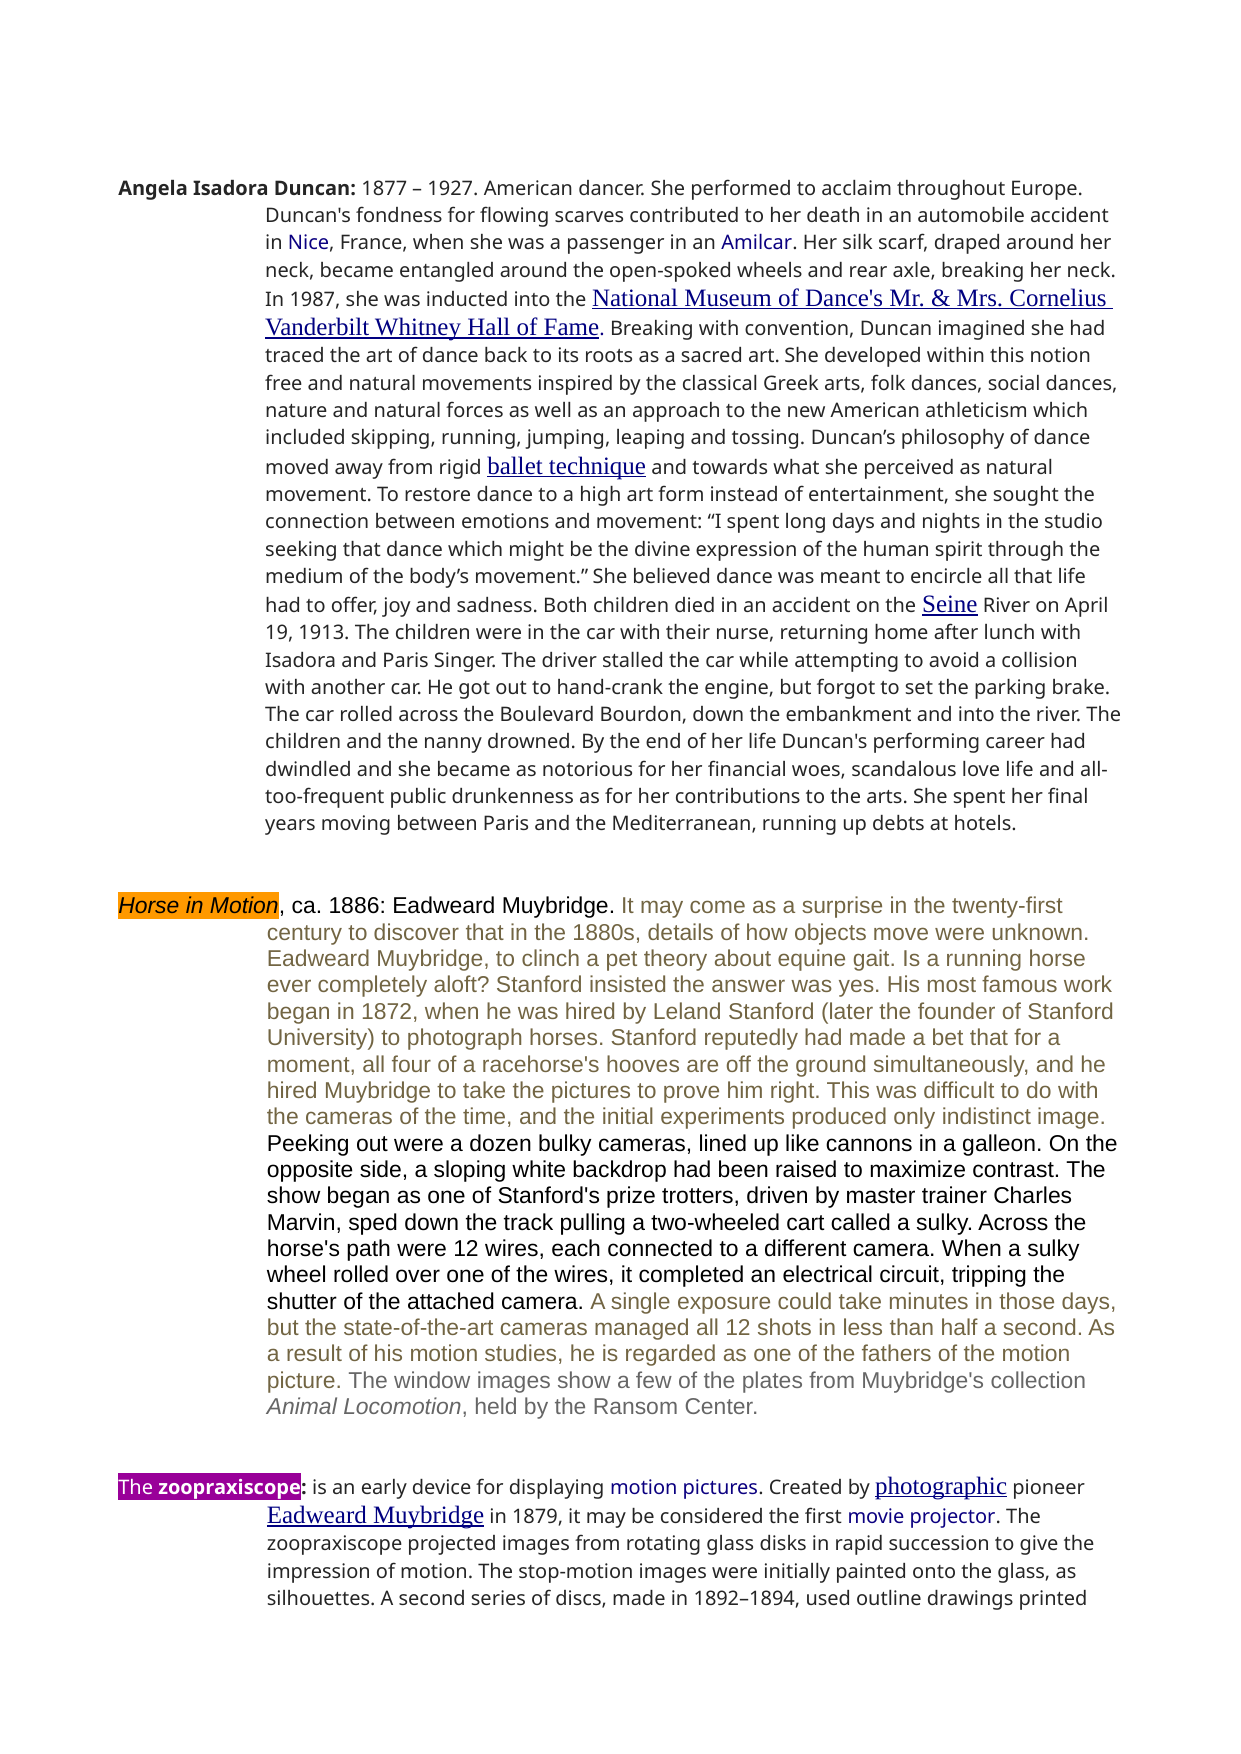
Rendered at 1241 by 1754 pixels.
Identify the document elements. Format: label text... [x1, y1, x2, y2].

subtitle Horse in Motion, ca. 1886: Eadweard Muybridge. It may come as a surprise in the twenty-first century to discover that in the 1880s, details of how objects move were unknown. Eadweard Muybridge, to clinch a pet theory about equine gait. Is a running horse ever completely aloft? Stanford insisted the answer was yes. His most famous work began in 1872, when he was hired by Leland Stanford (later the founder of Stanford University) to photograph horses. Stanford reputedly had made a bet that for a moment, all four of a racehorse's hooves are off the ground simultaneously, and he hired Muybridge to take the pictures to prove him right. This was difficult to do with the cameras of the time, and the initial experiments produced only indistinct image. Peeking out were a dozen bulky cameras, lined up like cannons in a galleon. On the opposite side, a sloping white backdrop had been raised to maximize contrast. The show began as one of Stanford's prize trotters, driven by master trainer Charles Marvin, sped down the track pulling a two-wheeled cart called a sulky. Across the horse's path were 12 wires, each connected to a different camera. When a sulky wheel rolled over one of the wires, it completed an electrical circuit, tripping the shutter of the attached camera. A single exposure could take minutes in those days, but the state-of-the-art cameras managed all 12 shots in less than half a second. As a result of his motion studies, he is regarded as one of the fathers of the motion picture. The window images show a few of the plates from Muybridge's collection Animal Locomotion, held by the Ransom Center. [118, 892, 1122, 1419]
text The zoopraxiscope: is an early device for displaying motion pictures. Created by photographic pioneer Eadweard Muybridge in 1879, it may be considered the first movie projector. The zoopraxiscope projected images from rotating glass disks in rapid succession to give the impression of motion. The stop-motion images were initially painted onto the glass, as silhouettes. A second series of discs, made in 1892–1894, used outline drawings printed [118, 1471, 1122, 1611]
text Angela Isadora Duncan: 1877 – 1927. American dancer. She performed to acclaim throughout Europe. Duncan's fondness for flowing scarves contributed to her death in an automobile accident in Nice, France, when she was a passenger in an Amilcar. Her silk scarf, draped around her neck, became entangled around the open-spoked wheels and rear axle, breaking her neck. In 1987, she was inducted into the National Museum of Dance's Mr. & Mrs. Cornelius Vanderbilt Whitney Hall of Fame. Breaking with convention, Duncan imagined she had traced the art of dance back to its roots as a sacred art. She developed within this notion free and natural movements inspired by the classical Greek arts, folk dances, social dances, nature and natural forces as well as an approach to the new American athleticism which included skipping, running, jumping, leaping and tossing. Duncan’s philosophy of dance moved away from rigid ballet technique and towards what she perceived as natural movement. To restore dance to a high art form instead of entertainment, she sought the connection between emotions and movement: “I spent long days and nights in the studio seeking that dance which might be the divine expression of the human spirit through the medium of the body’s movement.” She believed dance was meant to encircle all that life had to offer, joy and sadness. Both children died in an accident on the Seine River on April 19, 1913. The children were in the car with their nurse, returning home after lunch with Isadora and Paris Singer. The driver stalled the car while attempting to avoid a collision with another car. He got out to hand-crank the engine, but forgot to set the parking brake. The car rolled across the Boulevard Bourdon, down the embankment and into the river. The children and the nanny drowned. By the end of her life Duncan's performing career had dwindled and she became as notorious for her financial woes, scandalous love life and all-too-frequent public drunkenness as for her contributions to the arts. She spent her final years moving between Paris and the Mediterranean, running up debts at hotels. [118, 174, 1122, 837]
